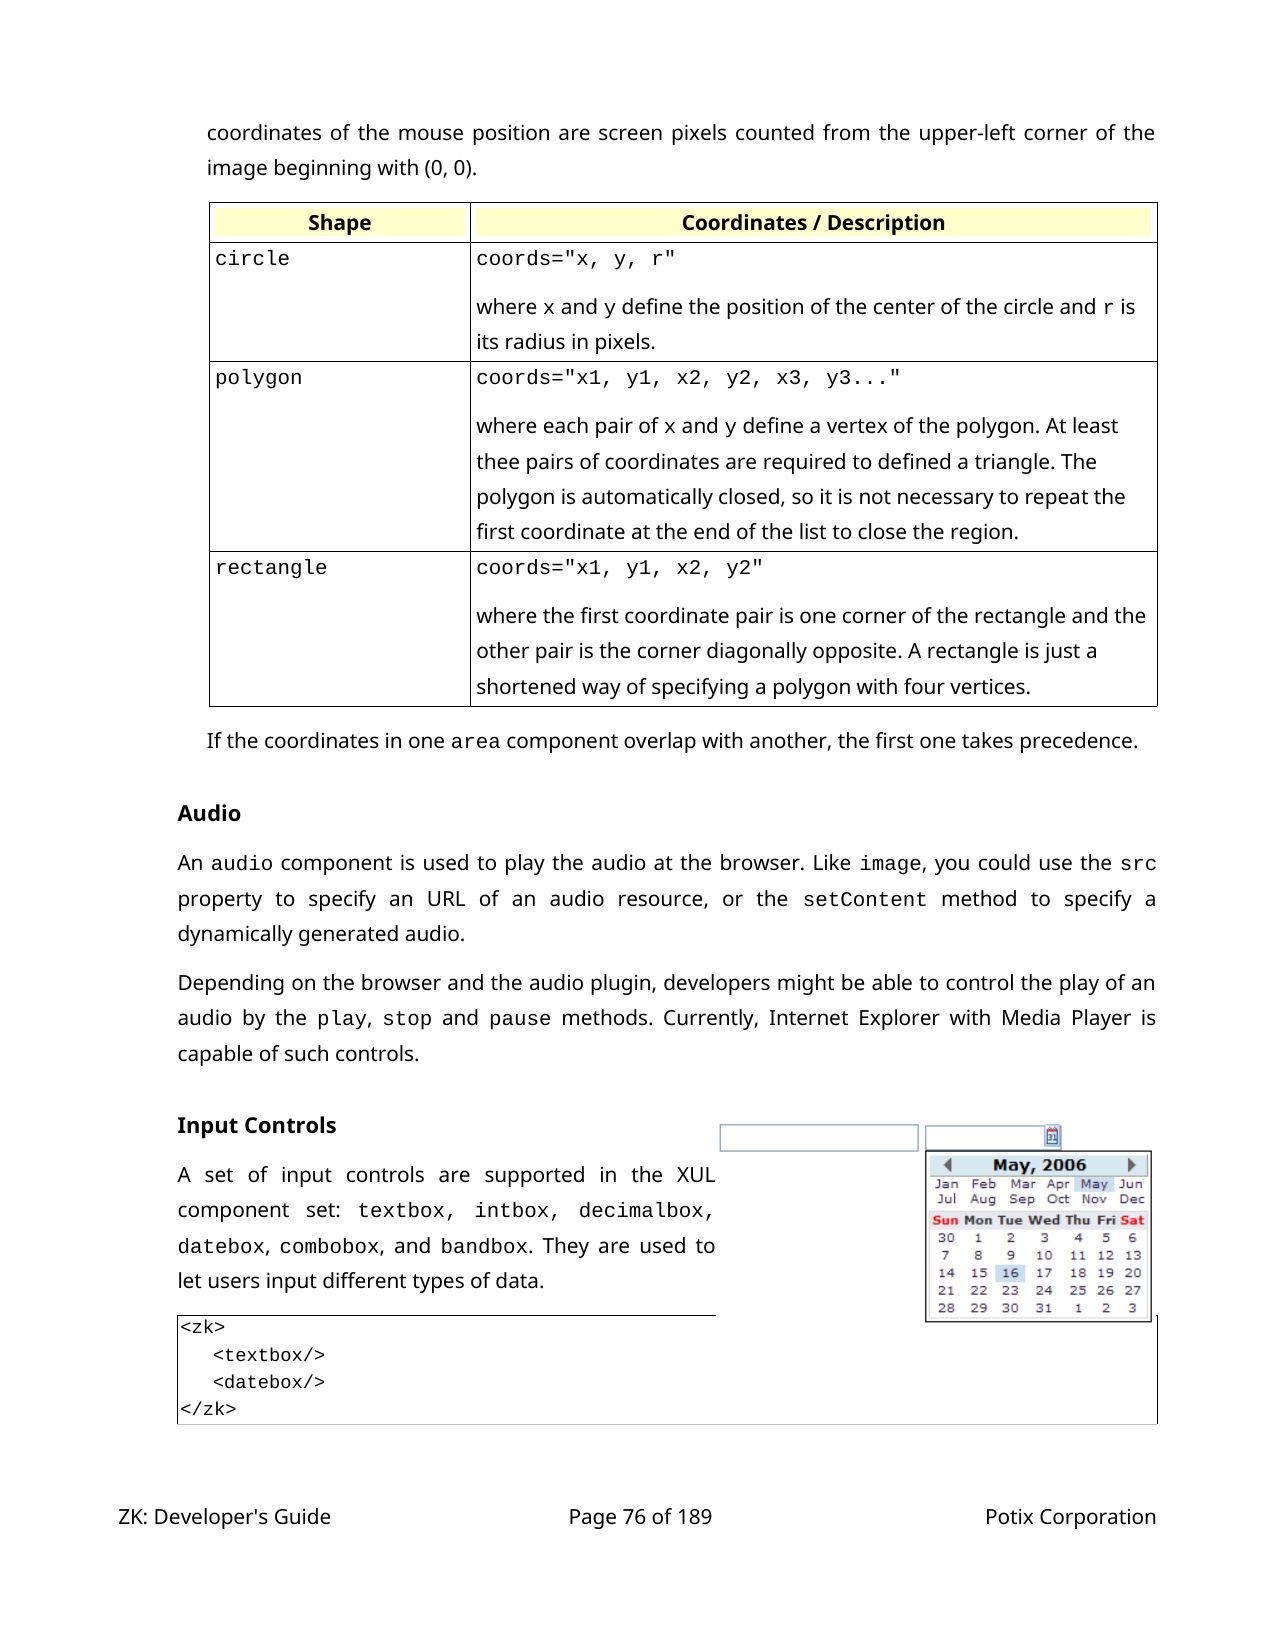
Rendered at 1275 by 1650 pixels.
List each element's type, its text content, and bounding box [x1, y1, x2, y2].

text <textbox/> [178, 1342, 1157, 1367]
text <zk> [178, 1316, 1157, 1339]
picture [716, 1118, 1157, 1325]
text A set of input controls are supported in the XUL component set: textbox, intbox, decimalbox, datebox, combobox, and bandbox. They are used to let users input different types of data. [177, 1160, 716, 1294]
text coordinates of the mouse position are screen pixels counted from the upper-left corner of the image beginning with (0, 0). [207, 118, 1157, 182]
text </zk> [178, 1397, 1157, 1424]
subtitle Input Controls [177, 1109, 1157, 1139]
table_cell coords="x, y, r" where x and y define the position of the center of the circle and r is its radius in pixels. [471, 243, 1157, 361]
table_cell coords="x1, y1, x2, y2, x3, y3..." where each pair of x and y define a vertex of the polygon. At least thee pairs of coordinates are required to defined a triangle. The polygon is automatically closed, so it is not necessary to repeat the first coordinate at the end of the list to close the region. [471, 362, 1157, 551]
text If the coordinates in one area component overlap with another, the first one takes precedence. [207, 726, 1157, 755]
table_header Coordinates / Description [471, 203, 1157, 242]
table_cell polygon [210, 362, 470, 551]
table_header Shape [210, 203, 470, 242]
table_cell coords="x1, y1, x2, y2" where the first coordinate pair is one corner of the rectangle and the other pair is the corner diagonally opposite. A rectangle is just a shortened way of specifying a polygon with four vertices. [471, 552, 1157, 706]
text Depending on the browser and the audio plugin, developers might be able to control the play of an audio by the play, stop and pause methods. Currently, Internet Explorer with Media Player is capable of such controls. [177, 968, 1157, 1067]
table_cell circle [210, 243, 470, 361]
table_cell rectangle [210, 552, 470, 706]
text <datebox/> [178, 1369, 1157, 1394]
subtitle Audio [177, 797, 1157, 827]
text An audio component is used to play the audio at the browser. Like image, you could use the src property to specify an URL of an audio resource, or the setContent method to specify a dynamically generated audio. [177, 848, 1157, 947]
